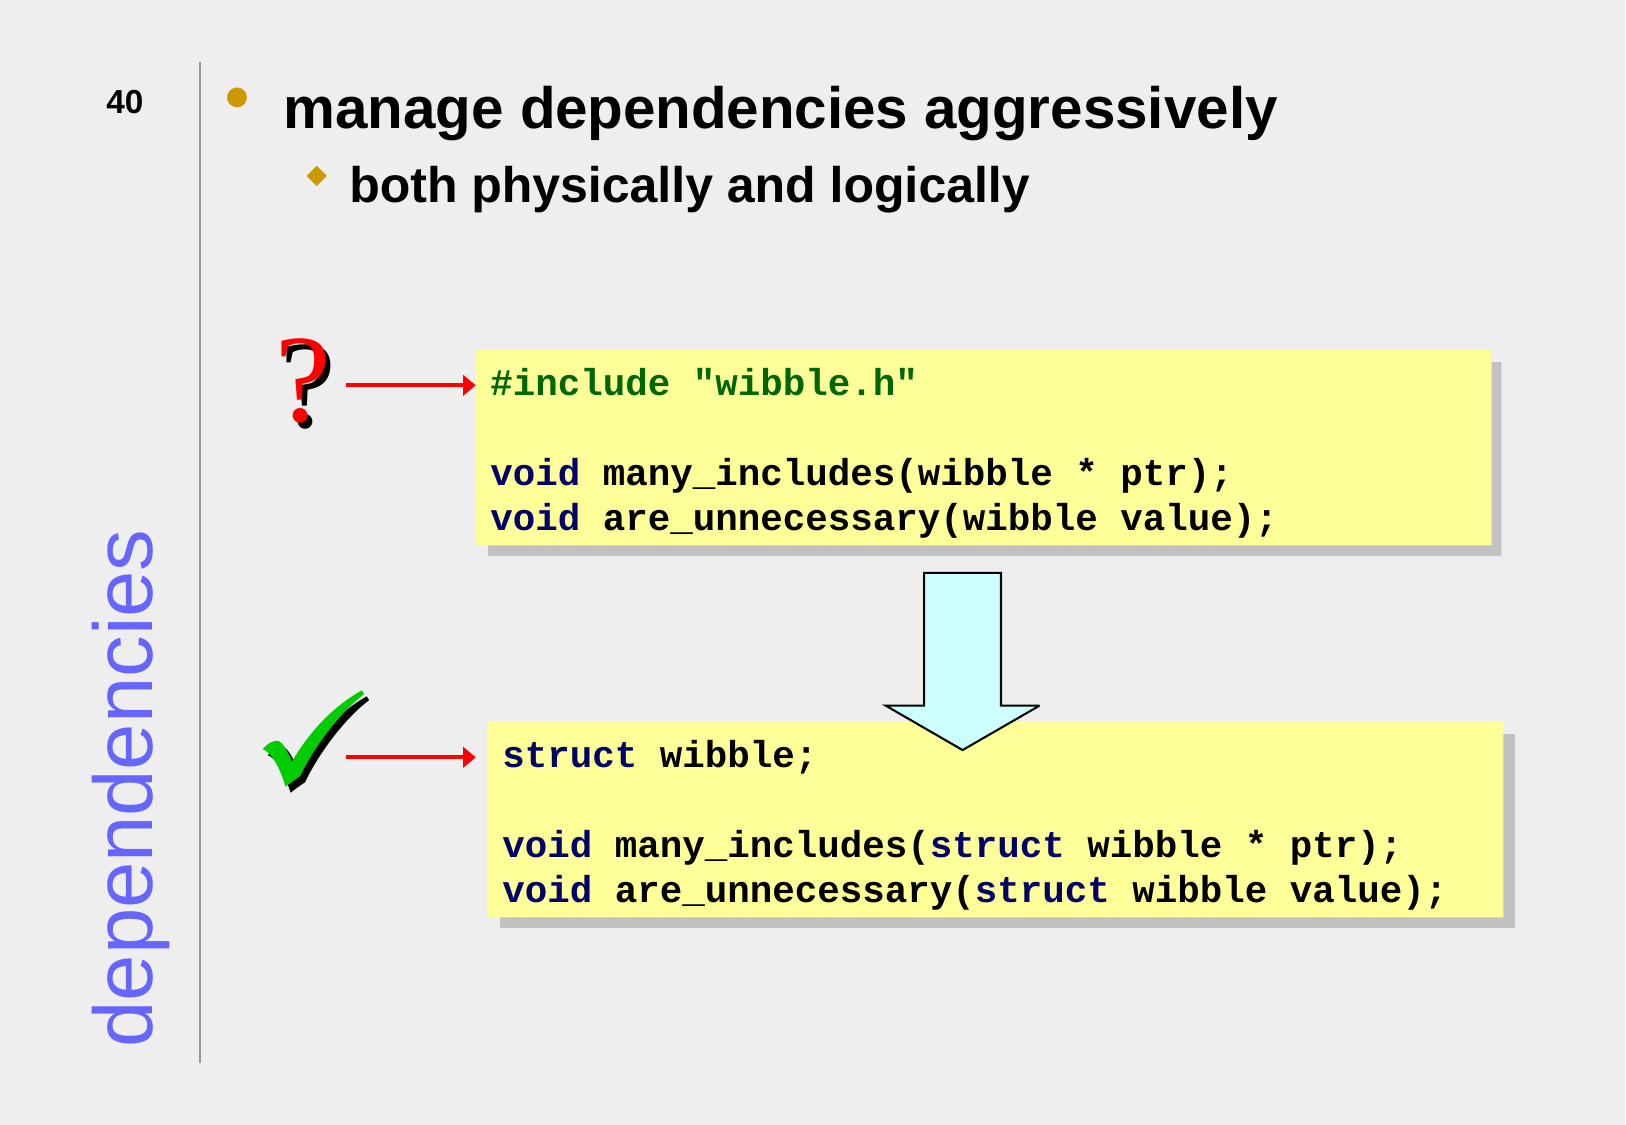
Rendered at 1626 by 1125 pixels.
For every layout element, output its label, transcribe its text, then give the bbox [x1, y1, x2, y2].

text_box  [236, 649, 426, 845]
title dependencies [50, 187, 188, 1063]
text_box [885, 572, 1040, 751]
text_box struct wibble; void many_includes(struct wibble * ptr); void are_unnecessary(struct wibble value); [487, 721, 1504, 918]
list manage dependencies aggressively both physically and logically [212, 62, 1550, 1063]
text_box #include "wibble.h" void many_includes(wibble * ptr); void are_unnecessary(wibble value); [475, 349, 1492, 546]
text_box ? [259, 289, 346, 455]
